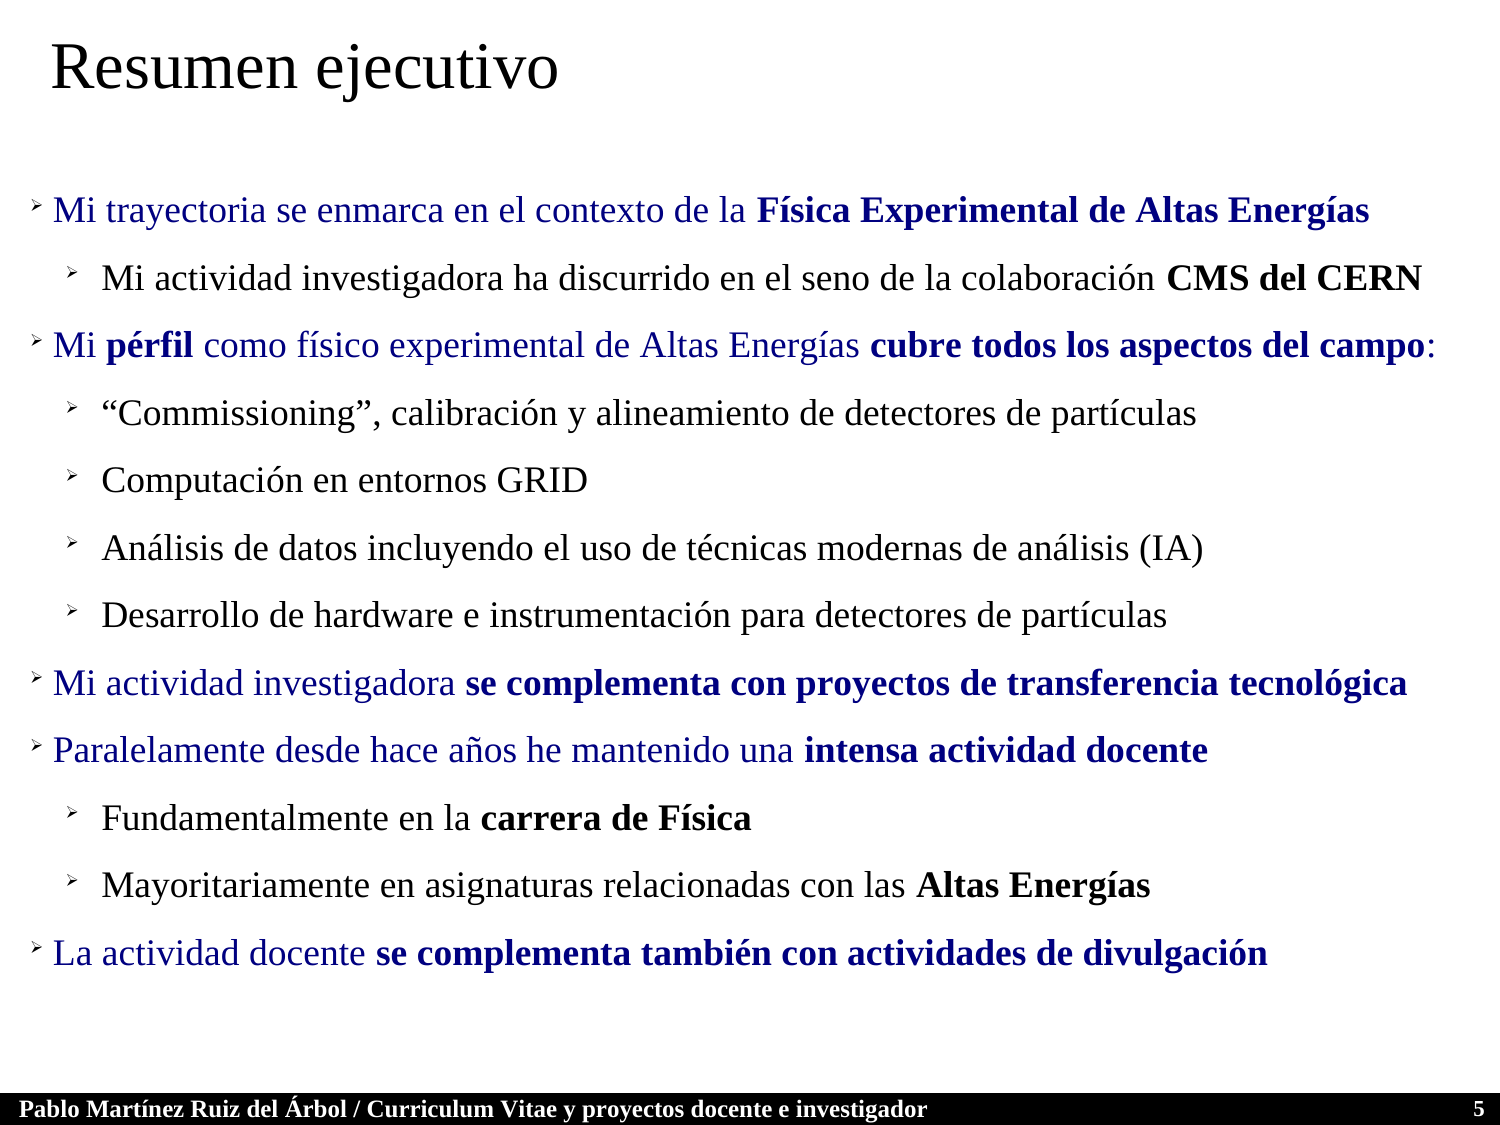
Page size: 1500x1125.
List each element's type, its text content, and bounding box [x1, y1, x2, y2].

text_box Resumen ejecutivo [0, 12, 636, 121]
text_box Mi trayectoria se enmarca en el contexto de la Física Experimental de Altas Energías Mi actividad investigadora ha discurrido en el seno de la colaboración CMS del CERN Mi pérfil como físico experimental de Altas Energías cubre todos los aspectos del campo: “Commissioning”, calibración y alineamiento de detectores de partículas Computación en entornos GRID Análisis de datos incluyendo el uso de técnicas modernas de análisis (IA) Desarrollo de hardware e instrumentación para detectores de partículas Mi actividad investigadora se complementa con proyectos de transferencia tecnológica Paralelamente desde hace años he mantenido una intensa actividad docente Fundamentalmente en la carrera de Física Mayoritariamente en asignaturas relacionadas con las Altas Energías La actividad docente se complementa también con actividades de divulgación [11, 150, 1500, 892]
